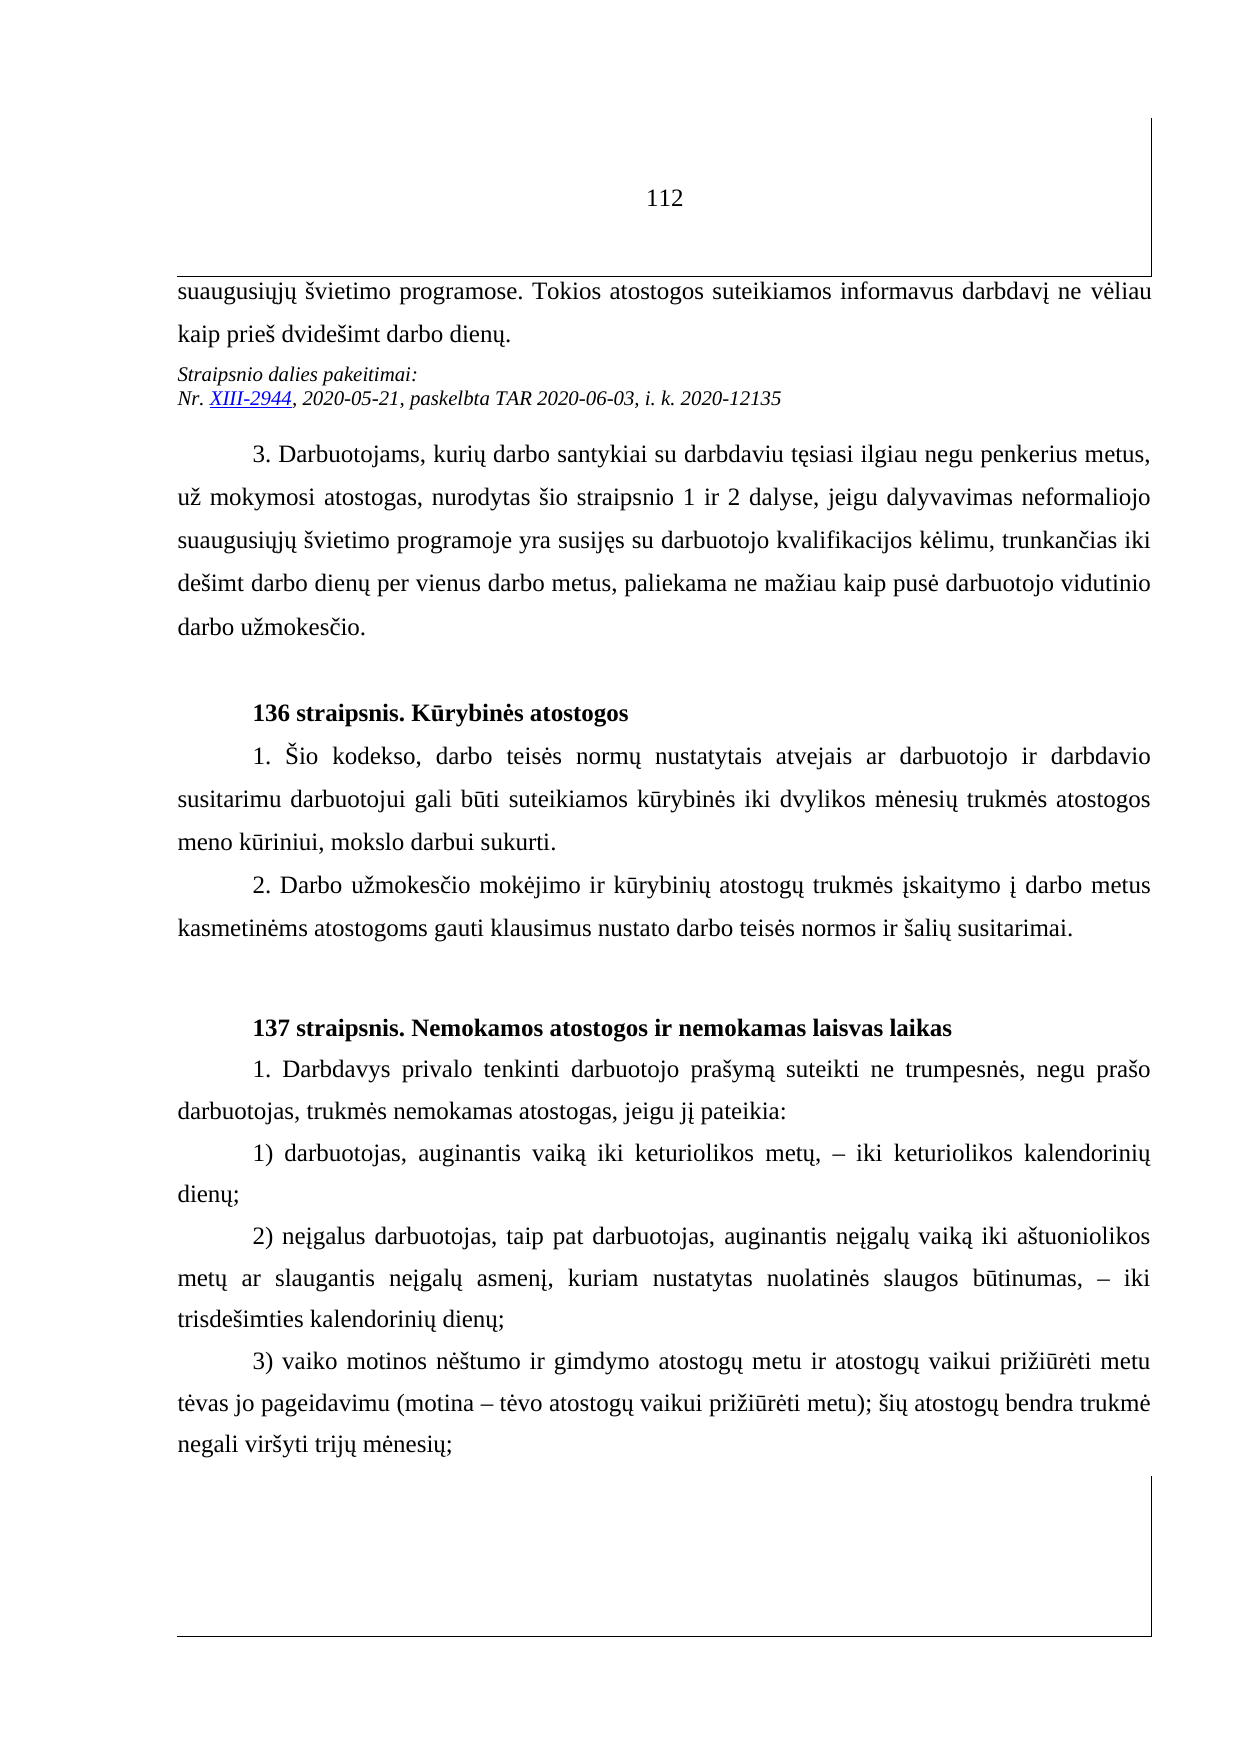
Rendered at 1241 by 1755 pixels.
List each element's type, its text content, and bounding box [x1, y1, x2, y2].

text 3. Darbuotojams, kurių darbo santykiai su darbdaviu tęsiasi ilgiau negu penkerius metus, už mokymosi atostogas, nurodytas šio straipsnio 1 ir 2 dalyse, jeigu dalyvavimas neformaliojo suaugusiųjų švietimo programoje yra susijęs su darbuotojo kvalifikacijos kėlimu, trunkančias iki dešimt darbo dienų per vienus darbo metus, paliekama ne mažiau kaip pusė darbuotojo vidutinio darbo užmokesčio. [177, 439, 1152, 640]
text Nr. XIII-2944, 2020-05-21, paskelbta TAR 2020-06-03, i. k. 2020-12135 [177, 386, 1152, 410]
text 1) darbuotojas, auginantis vaiką iki keturiolikos metų, – iki keturiolikos kalendorinių dienų; [177, 1125, 1152, 1208]
text 137 straipsnis. Nemokamos atostogos ir nemokamas laisvas laikas [177, 1000, 1152, 1041]
text 1. Darbdavys privalo tenkinti darbuotojo prašymą suteikti ne trumpesnės, negu prašo darbuotojas, trukmės nemokamas atostogas, jeigu jį pateikia: [177, 1041, 1152, 1125]
text 3) vaiko motinos nėštumo ir gimdymo atostogų metu ir atostogų vaikui prižiūrėti metu tėvas jo pageidavimu (motina – tėvo atostogų vaikui prižiūrėti metu); šių atostogų bendra trukmė negali viršyti trijų mėnesių; [177, 1333, 1152, 1458]
text 1. Šio kodekso, darbo teisės normų nustatytais atvejais ar darbuotojo ir darbdavio susitarimu darbuotojui gali būti suteikiamos kūrybinės iki dvylikos mėnesių trukmės atostogos meno kūriniui, mokslo darbui sukurti. [177, 741, 1152, 856]
subtitle 136 straipsnis. Kūrybinės atostogos [177, 698, 1152, 727]
text 2) neįgalus darbuotojas, taip pat darbuotojas, auginantis neįgalų vaiką iki aštuoniolikos metų ar slaugantis neįgalų asmenį, kuriam nustatytas nuolatinės slaugos būtinumas, – iki trisdešimties kalendorinių dienų; [177, 1208, 1152, 1333]
text suaugusiųjų švietimo programose. Tokios atostogos suteikiamos informavus darbdavį ne vėliau kaip prieš dvidešimt darbo dienų. [177, 276, 1152, 348]
text 2. Darbo užmokesčio mokėjimo ir kūrybinių atostogų trukmės įskaitymo į darbo metus kasmetinėms atostogoms gauti klausimus nustato darbo teisės normos ir šalių susitarimai. [177, 870, 1152, 942]
text Straipsnio dalies pakeitimai: [177, 362, 1152, 386]
